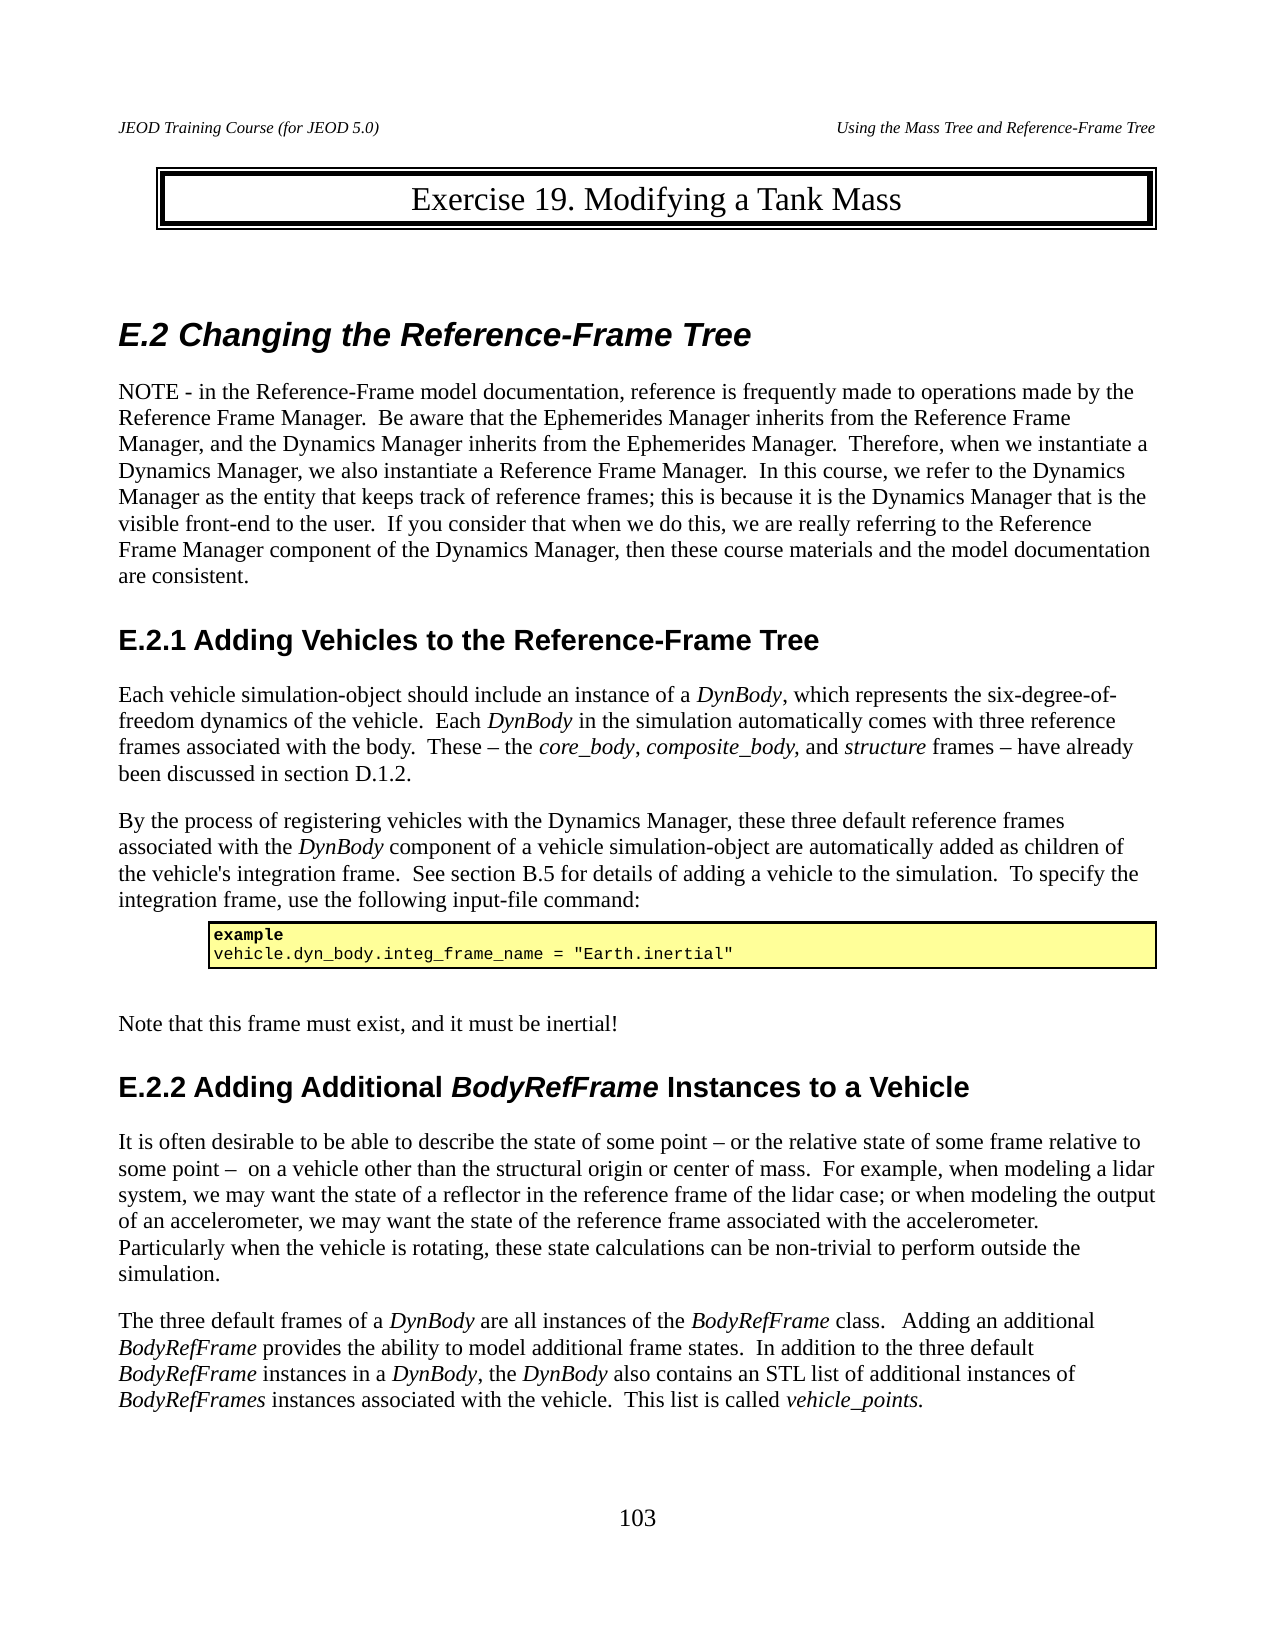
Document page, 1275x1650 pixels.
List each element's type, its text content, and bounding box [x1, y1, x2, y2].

text example [210, 924, 1155, 940]
text The three default frames of a DynBody are all instances of the BodyRefFrame class. Adding an additional BodyRefFrame provides the ability to model additional frame states. In addition to the three default BodyRefFrame instances in a DynBody, the DynBody also contains an STL list of additional instances of BodyRefFrames instances associated with the vehicle. This list is called vehicle_points. [118, 1307, 1157, 1413]
text By the process of registering vehicles with the Dynamics Manager, these three default reference frames associated with the DynBody component of a vehicle simulation-object are automatically added as children of the vehicle's integration frame. See section B.5 for details of adding a vehicle to the simulation. To specify the integration frame, use the following input-file command: [118, 807, 1157, 912]
text Note that this frame must exist, and it must be inertial! [118, 1010, 1157, 1036]
subtitle Changing the Reference-Frame Tree [118, 315, 1157, 353]
text It is often desirable to be able to describe the state of some point – or the relative state of some frame relative to some point – on a vehicle other than the structural origin or center of mass. For example, when modeling a lidar system, we may want the state of a reflector in the reference frame of the lidar case; or when modeling the output of an accelerometer, we may want the state of the reference frame associated with the accelerometer. Particularly when the vehicle is rotating, these state calculations can be non-trivial to perform outside the simulation. [118, 1128, 1157, 1286]
text vehicle.dyn_body.integ_frame_name = "Earth.inertial" [210, 940, 1155, 967]
subtitle Adding Additional BodyRefFrame Instances to a Vehicle [118, 1070, 1157, 1104]
text NOTE - in the Reference-Frame model documentation, reference is frequently made to operations made by the Reference Frame Manager. Be aware that the Ephemerides Manager inherits from the Reference Frame Manager, and the Dynamics Manager inherits from the Ephemerides Manager. Therefore, when we instantiate a Dynamics Manager, we also instantiate a Reference Frame Manager. In this course, we refer to the Dynamics Manager as the entity that keeps track of reference frames; this is because it is the Dynamics Manager that is the visible front-end to the user. If you consider that when we do this, we are really referring to the Reference Frame Manager component of the Dynamics Manager, then these course materials and the model documentation are consistent. [118, 378, 1157, 589]
subtitle Adding Vehicles to the Reference-Frame Tree [118, 623, 1157, 656]
text Each vehicle simulation-object should include an instance of a DynBody, which represents the six-degree-of-freedom dynamics of the vehicle. Each DynBody in the simulation automatically comes with three reference frames associated with the body. These – the core_body, composite_body, and structure frames – have already been discussed in section D.1.2. [118, 681, 1157, 786]
